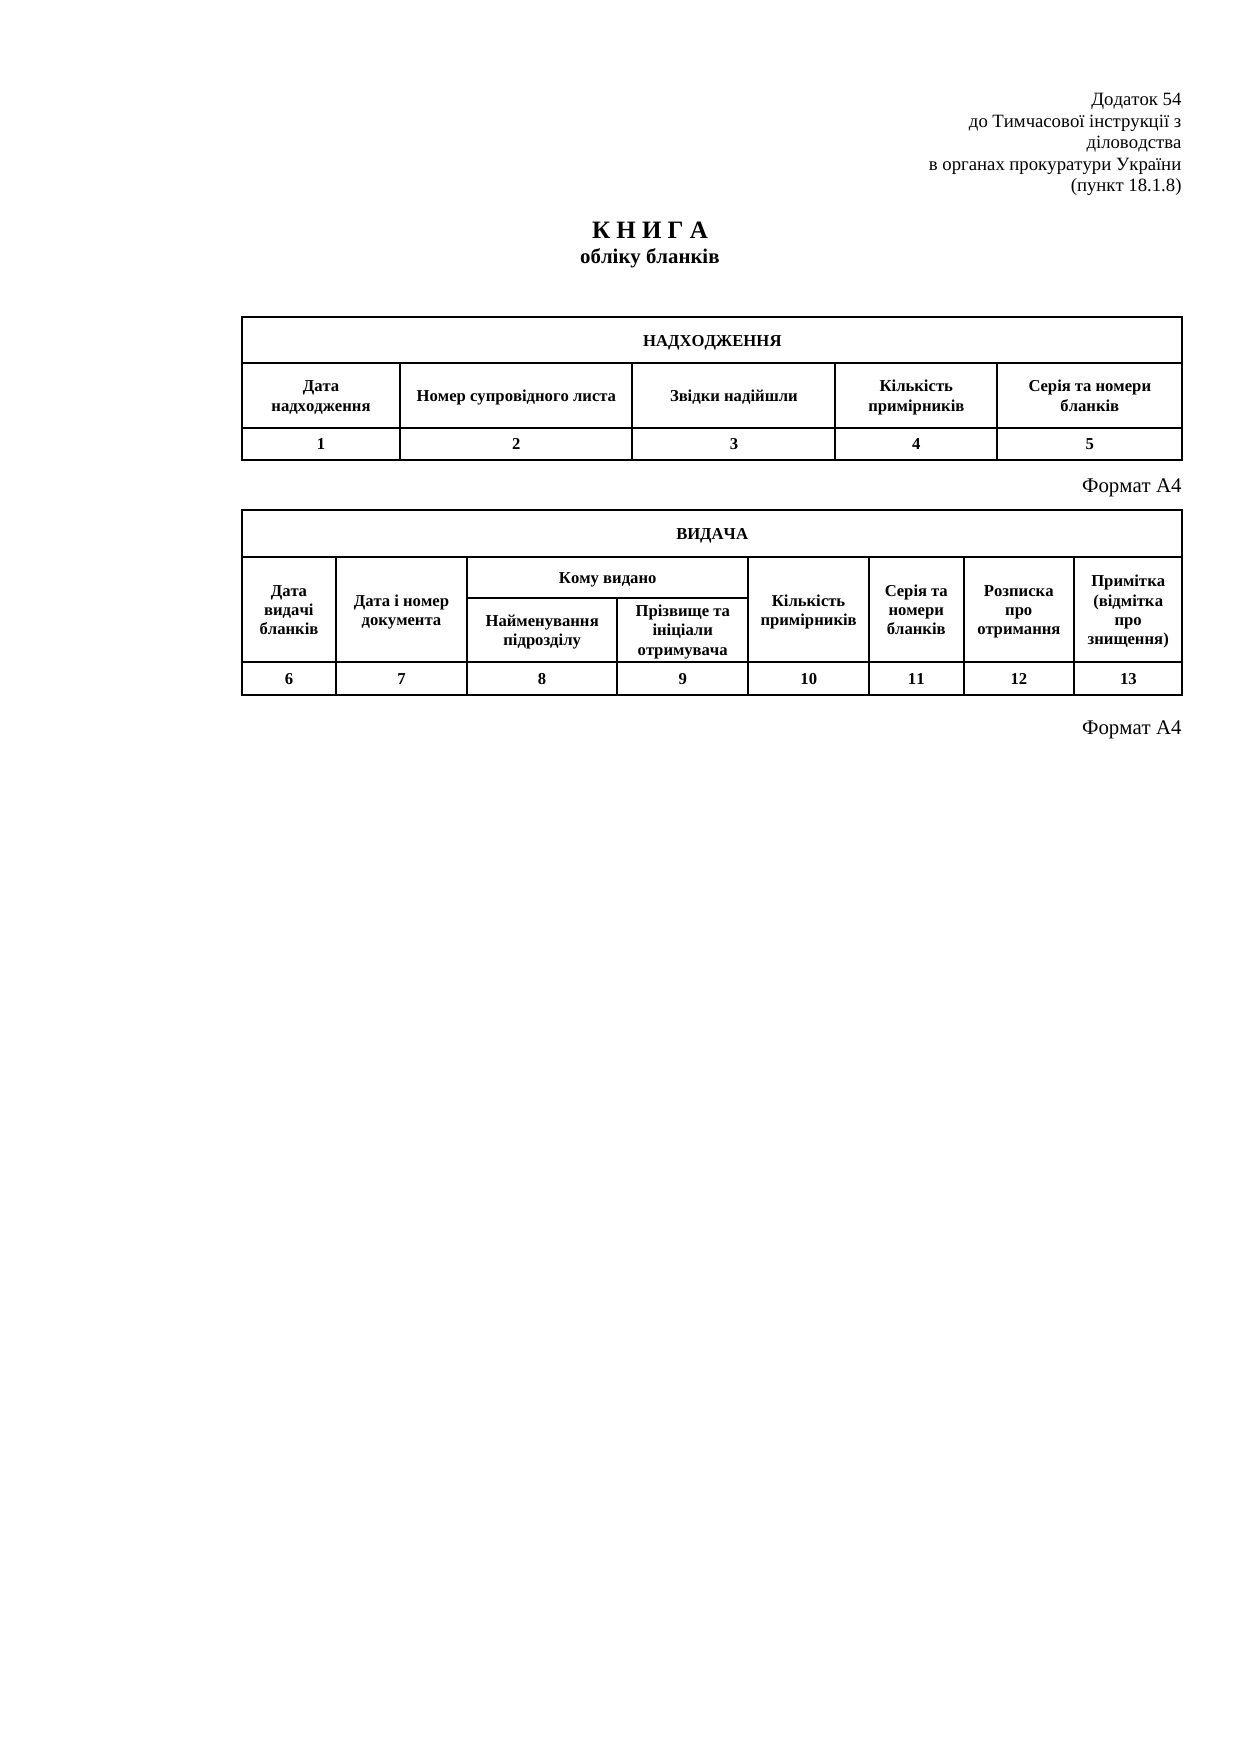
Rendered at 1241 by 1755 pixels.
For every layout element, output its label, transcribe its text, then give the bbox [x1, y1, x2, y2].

table_cell Дата видачі бланків [243, 558, 335, 661]
table_cell 1 [243, 429, 399, 458]
text обліку бланків [118, 244, 1181, 268]
text в органах прокуратури України [886, 153, 1181, 174]
table_cell Дата надходження [243, 364, 399, 427]
table_cell Кому видано [468, 558, 747, 597]
text до Тимчасової інструкції з діловодства [886, 109, 1181, 153]
table_cell 12 [965, 663, 1073, 694]
table_cell Найменування підрозділу [468, 599, 616, 661]
table_cell Розписка про отримання [965, 558, 1073, 661]
text Додаток 54 [886, 88, 1181, 109]
table_cell Кількість примірників [836, 364, 996, 427]
table_header НАДХОДЖЕННЯ [243, 318, 1181, 362]
text (пункт 18.1.8) [886, 174, 1181, 196]
table_cell Звідки надійшли [633, 364, 834, 427]
table_cell 9 [618, 663, 747, 694]
table_cell Серія та номери бланків [998, 364, 1181, 427]
table_cell 13 [1075, 663, 1181, 694]
table_cell 3 [633, 429, 834, 458]
table_cell 8 [468, 663, 616, 694]
table_cell 11 [870, 663, 963, 694]
table_header ВИДАЧА [243, 511, 1181, 556]
text Формат А4 [118, 715, 1181, 739]
table_cell Номер супровідного листа [401, 364, 631, 427]
table_cell 2 [401, 429, 631, 458]
table_cell Дата і номер документа [337, 558, 466, 661]
table_cell 6 [243, 663, 335, 694]
table_cell 7 [337, 663, 466, 694]
table_cell Примітка (відмітка про знищення) [1075, 558, 1181, 661]
table_cell 5 [998, 429, 1181, 458]
table_cell Прізвище та ініціали отримувача [618, 599, 747, 661]
text Формат А4 [118, 473, 1181, 497]
table_cell Серія та номери бланків [870, 558, 963, 661]
table_cell 10 [749, 663, 868, 694]
text К Н И Г А [118, 215, 1181, 244]
table_cell 4 [836, 429, 996, 458]
table_cell Кількість примірників [749, 558, 868, 661]
